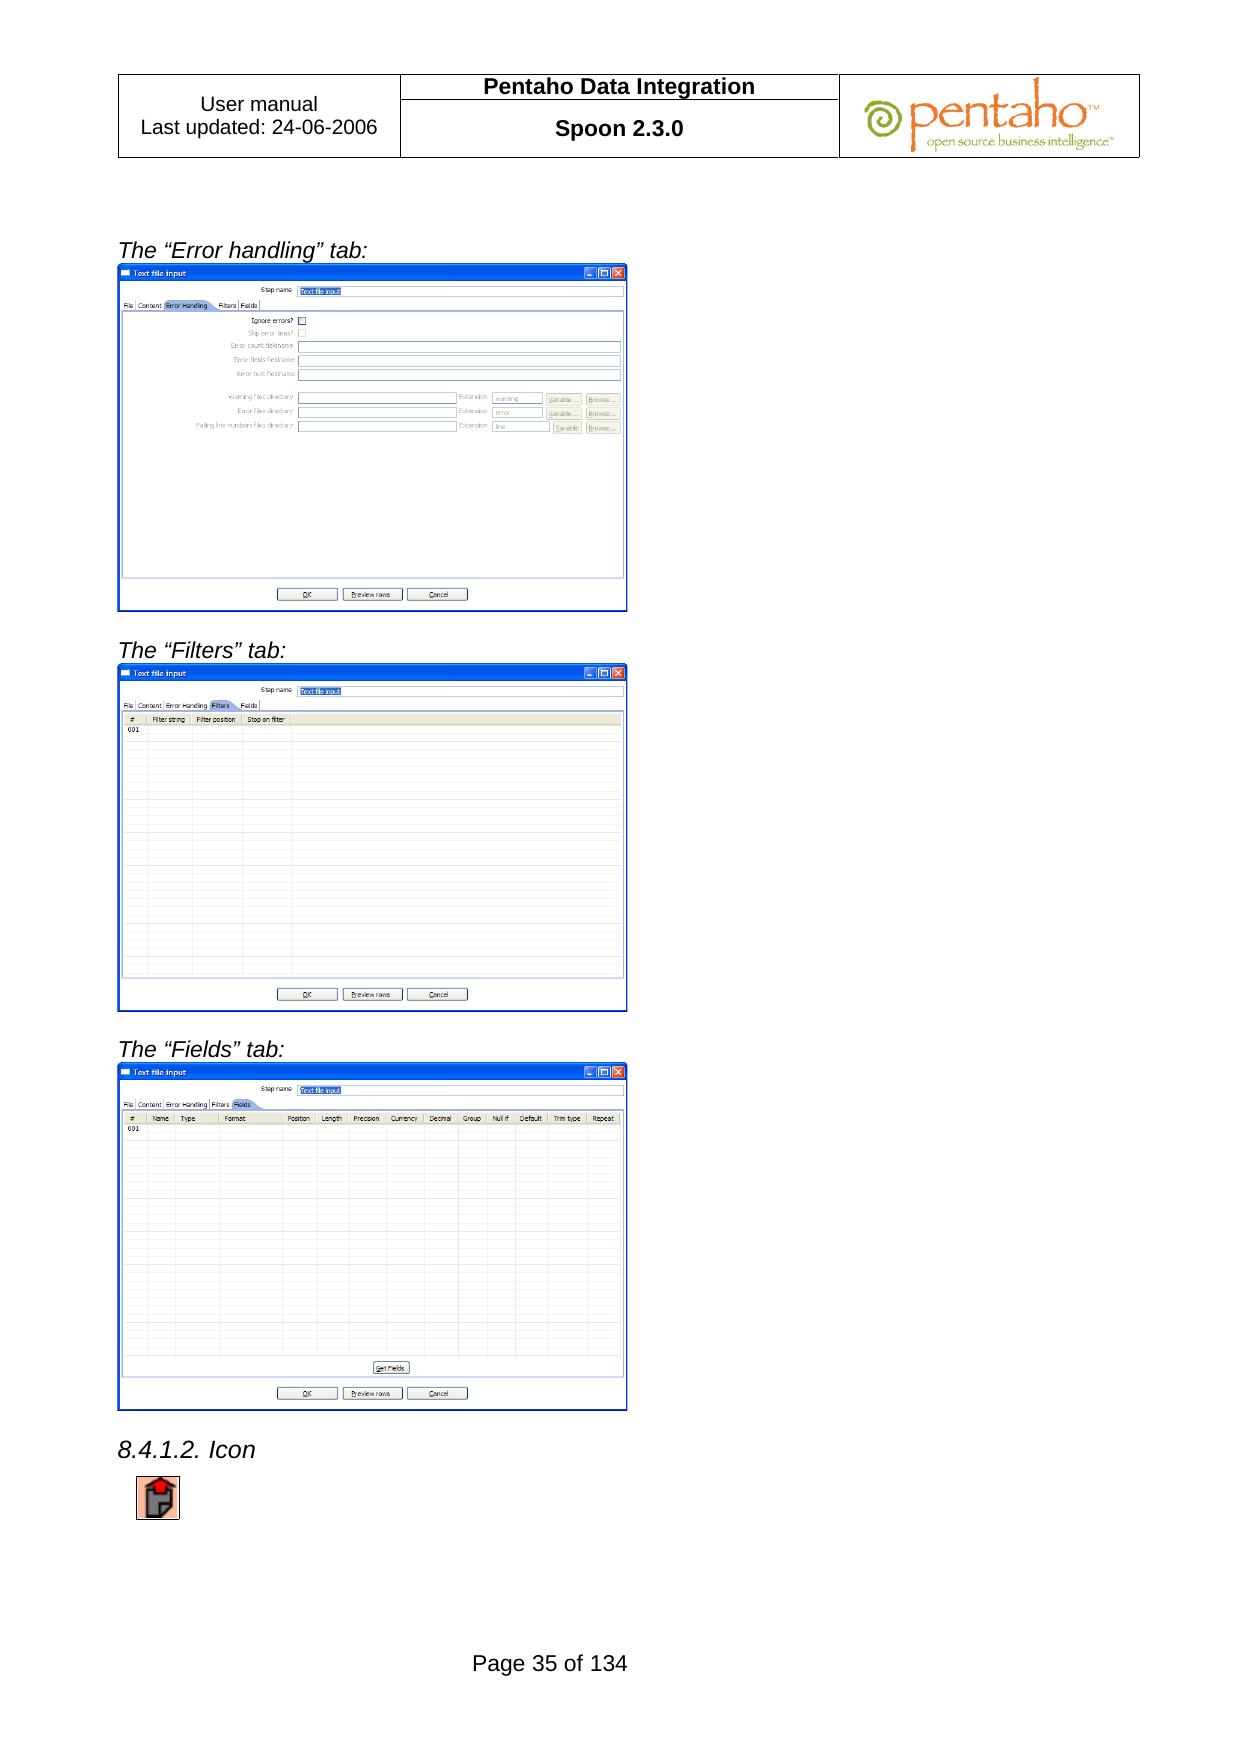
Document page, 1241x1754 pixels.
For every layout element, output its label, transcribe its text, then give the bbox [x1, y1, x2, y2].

text The “Fields” tab: [117, 1037, 1137, 1062]
picture [117, 663, 628, 1012]
picture [117, 263, 628, 612]
picture [117, 1062, 628, 1411]
subtitle Icon [117, 1436, 1137, 1464]
text The “Error handling” tab: [117, 238, 1137, 264]
text The “Filters” tab: [117, 638, 1137, 663]
